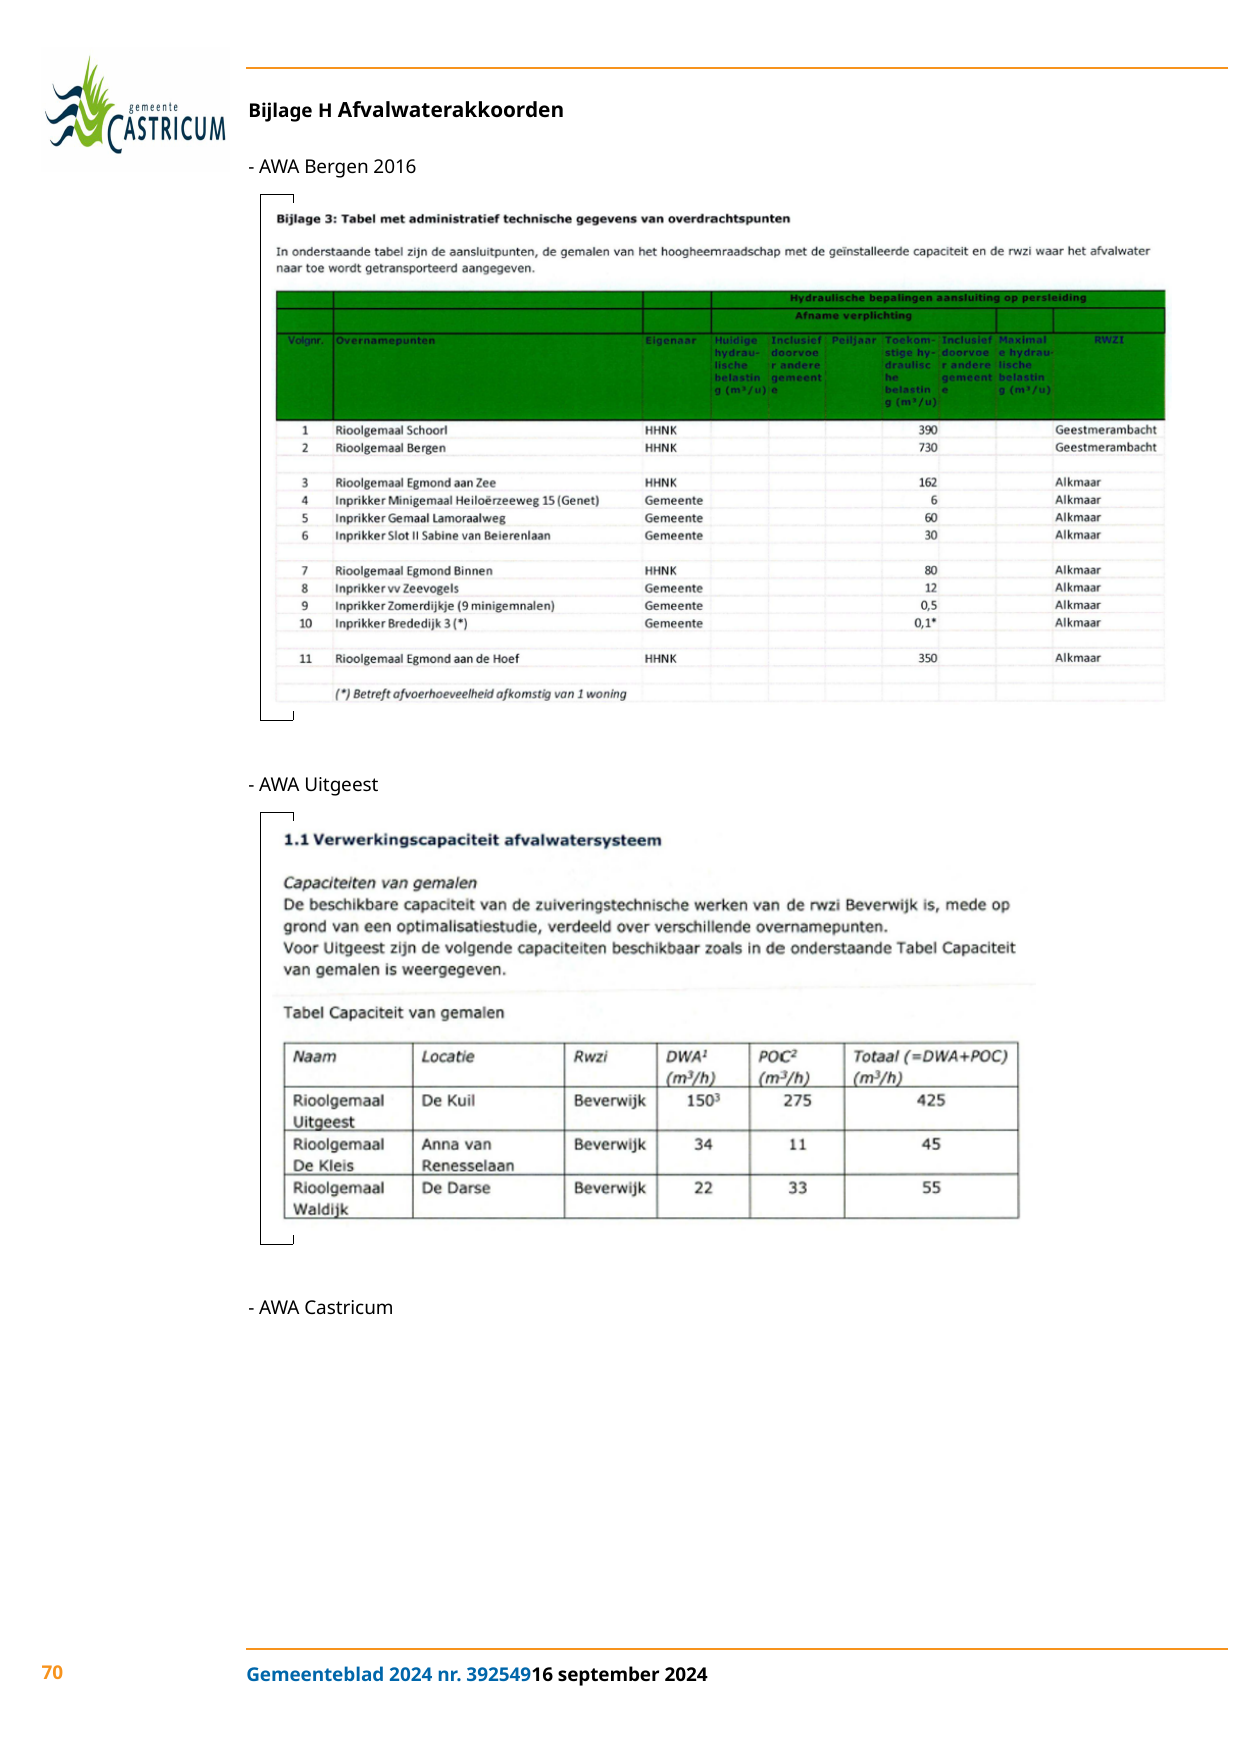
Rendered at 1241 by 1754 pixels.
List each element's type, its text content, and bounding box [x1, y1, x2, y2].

text Bijlage H Afvalwaterakkoorden [248, 95, 1152, 123]
text - AWA Uitgeest [248, 771, 1152, 796]
text - AWA Castricum [248, 1294, 1152, 1320]
picture [41, 47, 231, 172]
text - AWA Bergen 2016 [248, 153, 1152, 179]
picture [268, 821, 1037, 1235]
picture [268, 203, 1173, 711]
